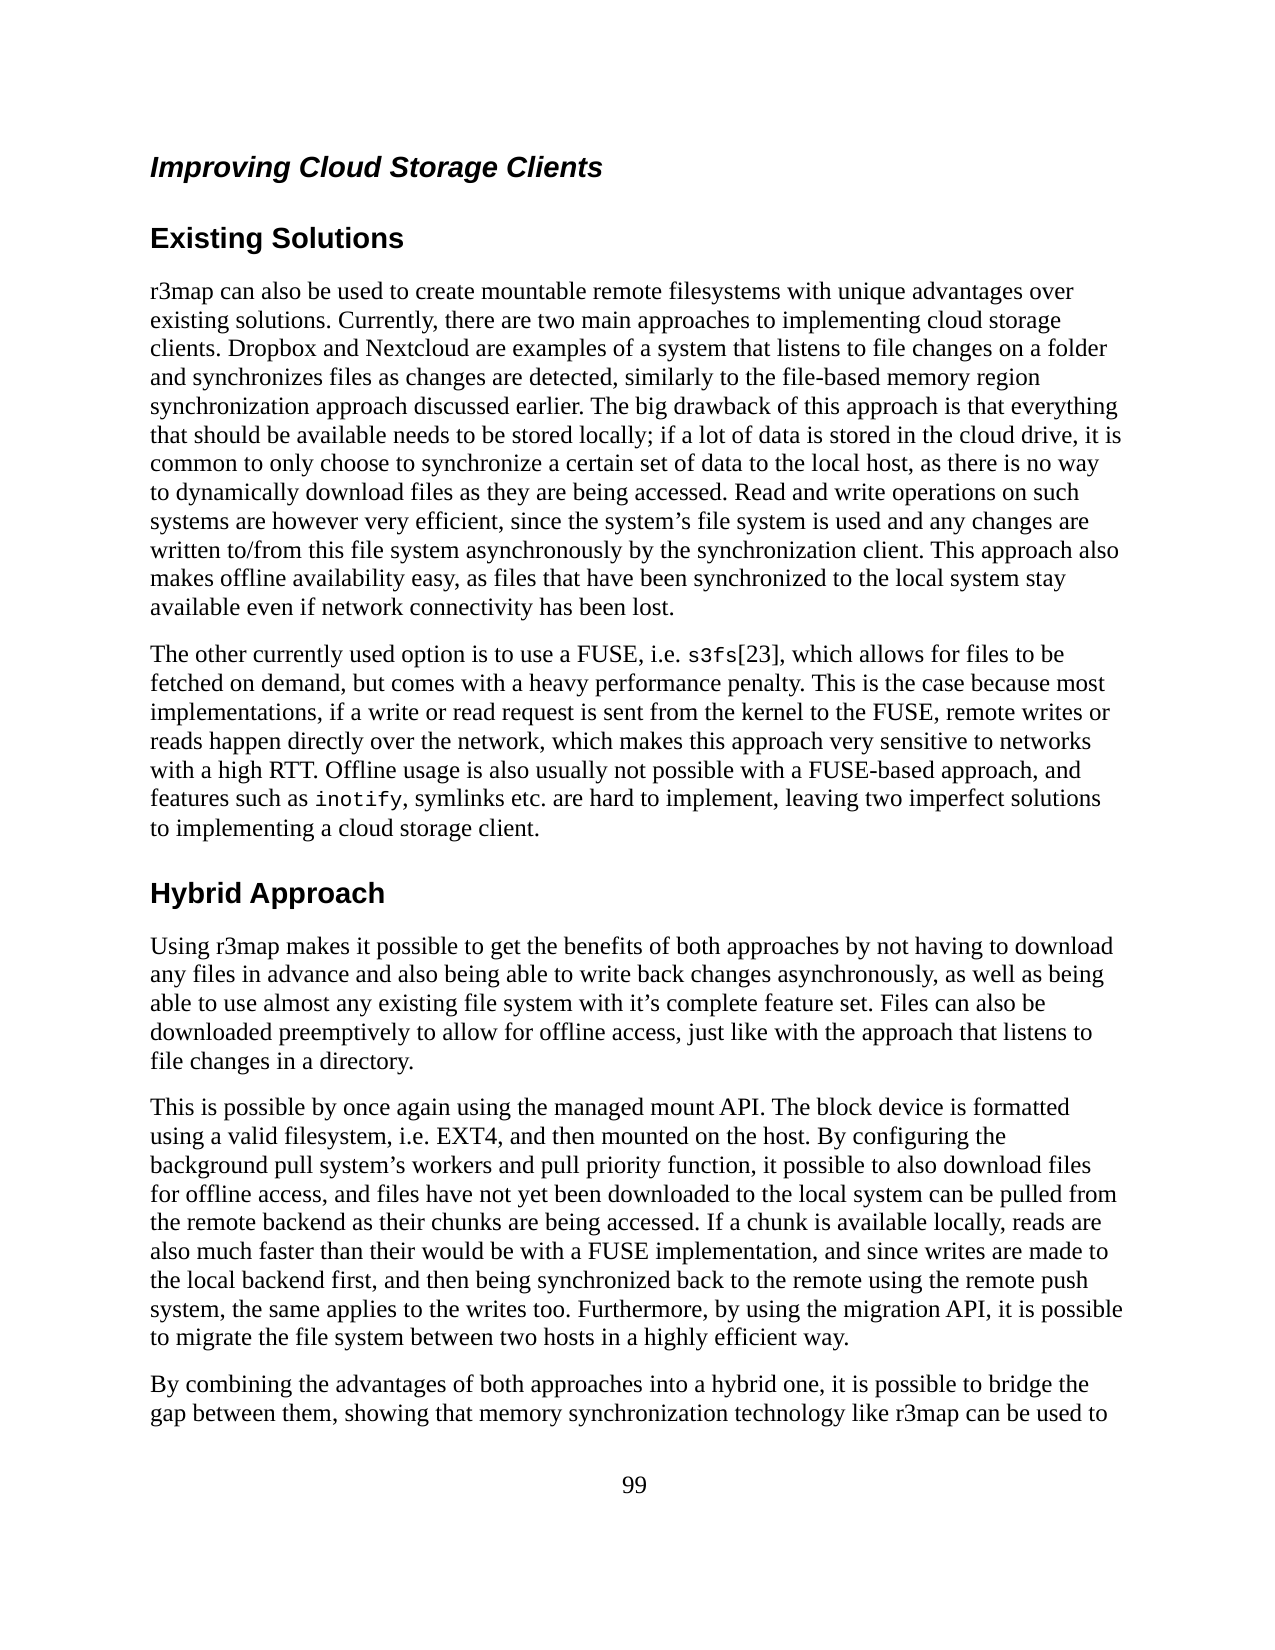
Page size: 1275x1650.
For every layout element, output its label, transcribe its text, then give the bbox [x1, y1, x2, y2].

subtitle Hybrid Approach [150, 876, 1125, 909]
subtitle Existing Solutions [150, 221, 1125, 254]
text The other currently used option is to use a FUSE, i.e. s3fs[23], which allows for files to be fetched on demand, but comes with a heavy performance penalty. This is the case because most implementations, if a write or read request is sent from the kernel to the FUSE, remote writes or reads happen directly over the network, which makes this approach very sensitive to networks with a high RTT. Offline usage is also usually not possible with a FUSE-based approach, and features such as inotify, symlinks etc. are hard to implement, leaving two imperfect solutions to implementing a cloud storage client. [150, 639, 1125, 842]
text r3map can also be used to create mountable remote filesystems with unique advantages over existing solutions. Currently, there are two main approaches to implementing cloud storage clients. Dropbox and Nextcloud are examples of a system that listens to file changes on a folder and synchronizes files as changes are detected, similarly to the file-based memory region synchronization approach discussed earlier. The big drawback of this approach is that everything that should be available needs to be stored locally; if a lot of data is stored in the cloud drive, it is common to only choose to synchronize a certain set of data to the local host, as there is no way to dynamically download files as they are being accessed. Read and write operations on such systems are however very efficient, since the system’s file system is used and any changes are written to/from this file system asynchronously by the synchronization client. This approach also makes offline availability easy, as files that have been synchronized to the local system stay available even if network connectivity has been lost. [150, 276, 1125, 621]
text Using r3map makes it possible to get the benefits of both approaches by not having to download any files in advance and also being able to write back changes asynchronously, as well as being able to use almost any existing file system with it’s complete feature set. Files can also be downloaded preemptively to allow for offline access, just like with the approach that listens to file changes in a directory. [150, 931, 1125, 1074]
subtitle Improving Cloud Storage Clients [150, 150, 1125, 183]
text This is possible by once again using the managed mount API. The block device is formatted using a valid filesystem, i.e. EXT4, and then mounted on the host. By configuring the background pull system’s workers and pull priority function, it possible to also download files for offline access, and files have not yet been downloaded to the local system can be pulled from the remote backend as their chunks are being accessed. If a chunk is available locally, reads are also much faster than their would be with a FUSE implementation, and since writes are made to the local backend first, and then being synchronized back to the remote using the remote push system, the same applies to the writes too. Furthermore, by using the migration API, it is possible to migrate the file system between two hosts in a highly efficient way. [150, 1092, 1125, 1351]
text By combining the advantages of both approaches into a hybrid one, it is possible to bridge the gap between them, showing that memory synchronization technology like r3map can be used to [150, 1369, 1125, 1427]
